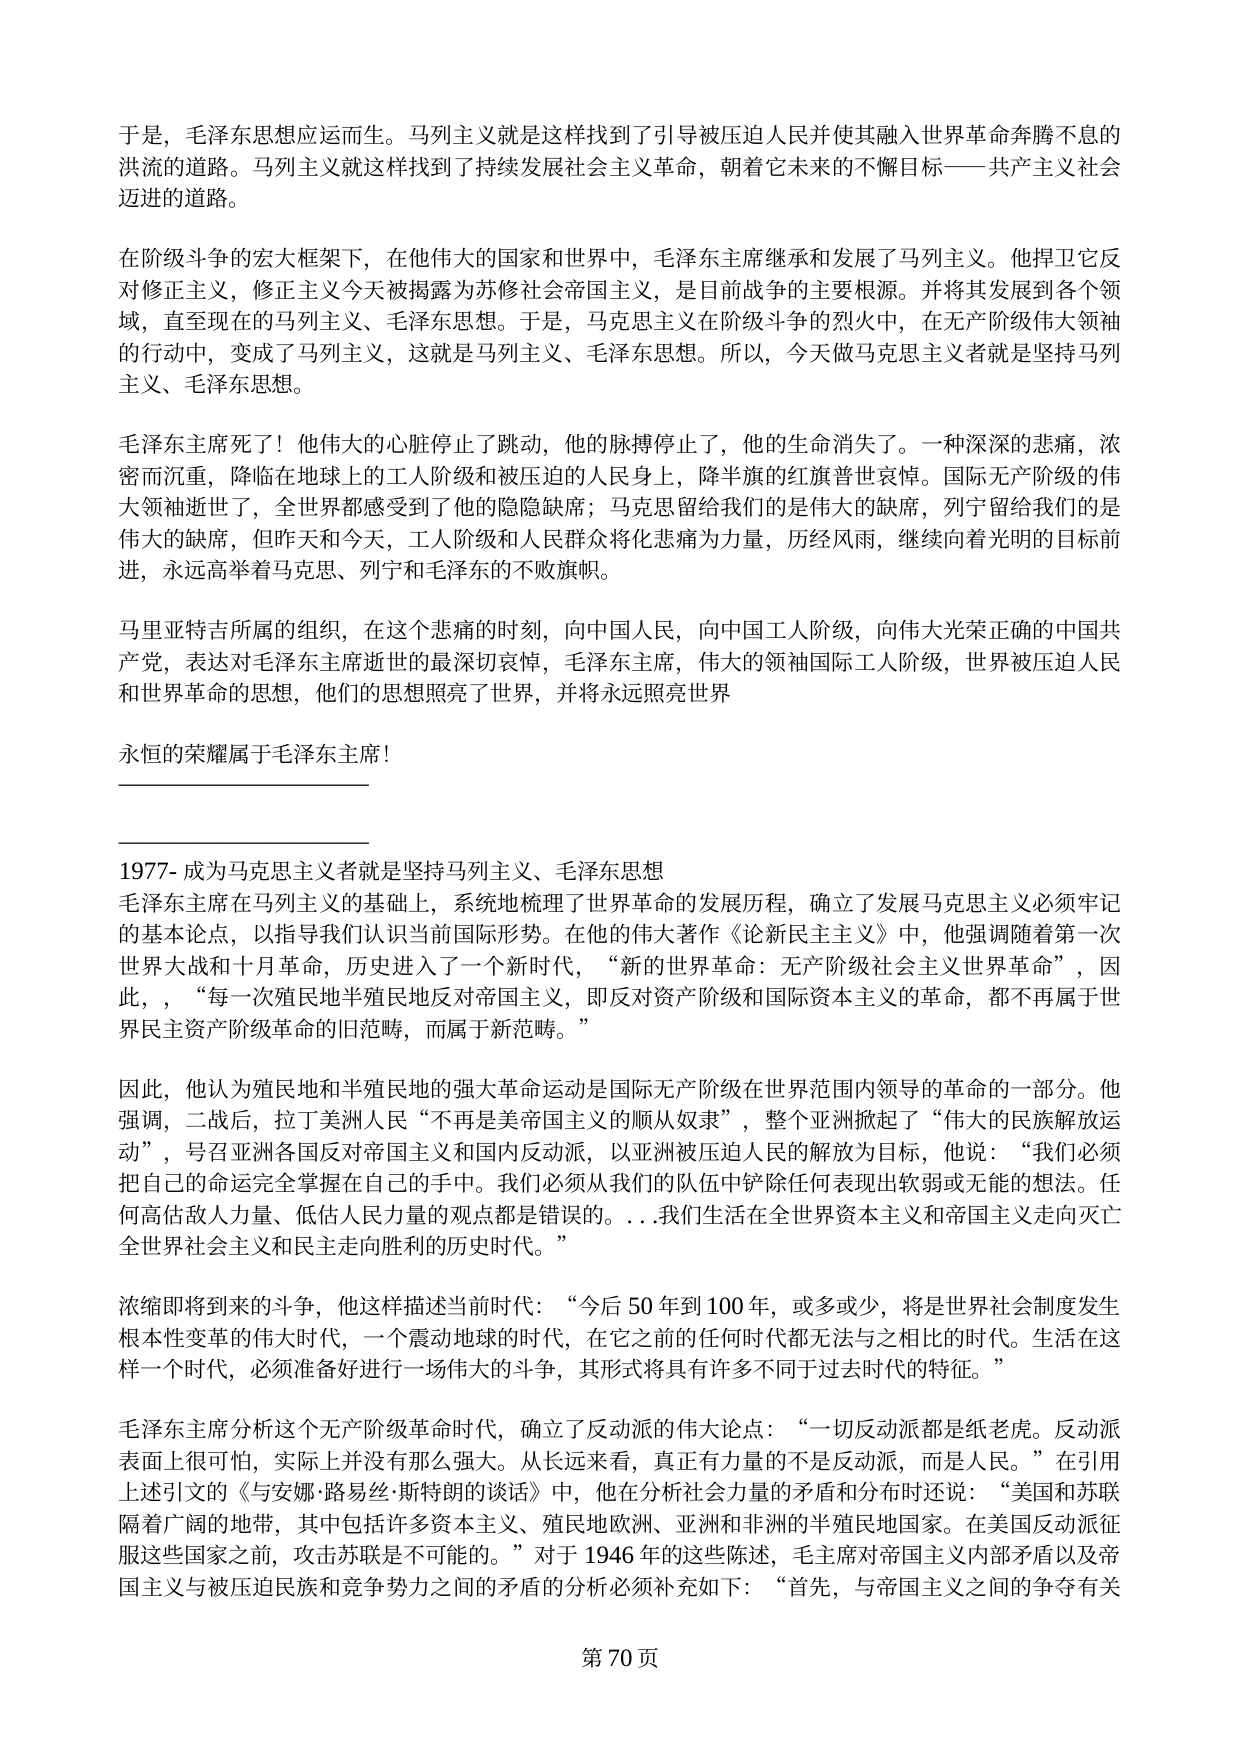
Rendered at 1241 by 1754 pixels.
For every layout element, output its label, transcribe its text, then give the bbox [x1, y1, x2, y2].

text 因此，他认为殖民地和半殖民地的强大革命运动是国际无产阶级在世界范围内领导的革命的一部分。他强调，二战后，拉丁美洲人民“不再是美帝国主义的顺从奴隶”，整个亚洲掀起了“伟大的民族解放运动”，号召亚洲各国反对帝国主义和国内反动派，以亚洲被压迫人民的解放为目标，他说：“我们必须把自己的命运完全掌握在自己的手中。我们必须从我们的队伍中铲除任何表现出软弱或无能的想法。任何高估敌人力量、低估人民力量的观点都是错误的。. . .我们生活在全世界资本主义和帝国主义走向灭亡，全世界社会主义和民主走向胜利的历史时代。” [118, 1072, 1122, 1261]
text 永恒的荣耀属于毛泽东主席！ [118, 737, 1122, 768]
text 于是，毛泽东思想应运而生。马列主义就是这样找到了引导被压迫人民并使其融入世界革命奔腾不息的洪流的道路。马列主义就这样找到了持续发展社会主义革命，朝着它未来的不懈目标——共产主义社会迈进的道路。 [118, 118, 1122, 213]
text 毛泽东主席分析这个无产阶级革命时代，确立了反动派的伟大论点：“一切反动派都是纸老虎。反动派表面上很可怕，实际上并没有那么强大。从长远来看，真正有力量的不是反动派，而是人民。”在引用上述引文的《与安娜·路易丝·斯特朗的谈话》中，他在分析社会力量的矛盾和分布时还说：“美国和苏联隔着广阔的地带，其中包括许多资本主义、殖民地欧洲、亚洲和非洲的半殖民地国家。在美国反动派征服这些国家之前，攻击苏联是不可能的。”对于1946年的这些陈述，毛主席对帝国主义内部矛盾以及帝国主义与被压迫民族和竞争势力之间的矛盾的分析必须补充如下：“首先，与帝国主义之间的争夺有关 [118, 1413, 1122, 1601]
text 马里亚特吉所属的组织，在这个悲痛的时刻，向中国人民，向中国工人阶级，向伟大光荣正确的中国共产党，表达对毛泽东主席逝世的最深切哀悼，毛泽东主席，伟大的领袖国际工人阶级，世界被压迫人民和世界革命的思想，他们的思想照亮了世界，并将永远照亮世界 [118, 614, 1122, 708]
text 毛泽东主席死了！他伟大的心脏停止了跳动，他的脉搏停止了，他的生命消失了。一种深深的悲痛，浓密而沉重，降临在地球上的工人阶级和被压迫的人民身上，降半旗的红旗普世哀悼。国际无产阶级的伟大领袖逝世了，全世界都感受到了他的隐隐缺席；马克思留给我们的是伟大的缺席，列宁留给我们的是伟大的缺席，但昨天和今天，工人阶级和人民群众将化悲痛为力量，历经风雨，继续向着光明的目标前进，永远高举着马克思、列宁和毛泽东的不败旗帜。 [118, 428, 1122, 585]
text 浓缩即将到来的斗争，他这样描述当前时代：“今后50年到100年，或多或少，将是世界社会制度发生根本性变革的伟大时代，一个震动地球的时代，在它之前的任何时代都无法与之相比的时代。生活在这样一个时代，必须准备好进行一场伟大的斗争，其形式将具有许多不同于过去时代的特征。” [118, 1289, 1122, 1384]
text 1977- 成为马克思主义者就是坚持马列主义、毛泽东思想 [118, 854, 1122, 886]
text 在阶级斗争的宏大框架下，在他伟大的国家和世界中，毛泽东主席继承和发展了马列主义。他捍卫它反对修正主义，修正主义今天被揭露为苏修社会帝国主义，是目前战争的主要根源。并将其发展到各个领域，直至现在的马列主义、毛泽东思想。于是，马克思主义在阶级斗争的烈火中，在无产阶级伟大领袖的行动中，变成了马列主义，这就是马列主义、毛泽东思想。所以，今天做马克思主义者就是坚持马列主义、毛泽东思想。 [118, 242, 1122, 399]
text 毛泽东主席在马列主义的基础上，系统地梳理了世界革命的发展历程，确立了发展马克思主义必须牢记的基本论点，以指导我们认识当前国际形势。在他的伟大著作《论新民主主义》中，他强调随着第一次世界大战和十月革命，历史进入了一个新时代，“新的世界革命：无产阶级社会主义世界革命”，因此，，“每一次殖民地半殖民地反对帝国主义，即反对资产阶级和国际资本主义的革命，都不再属于世界民主资产阶级革命的旧范畴，而属于新范畴。” [118, 886, 1122, 1043]
text —————————— [118, 768, 1122, 797]
text —————————— [118, 826, 1122, 854]
